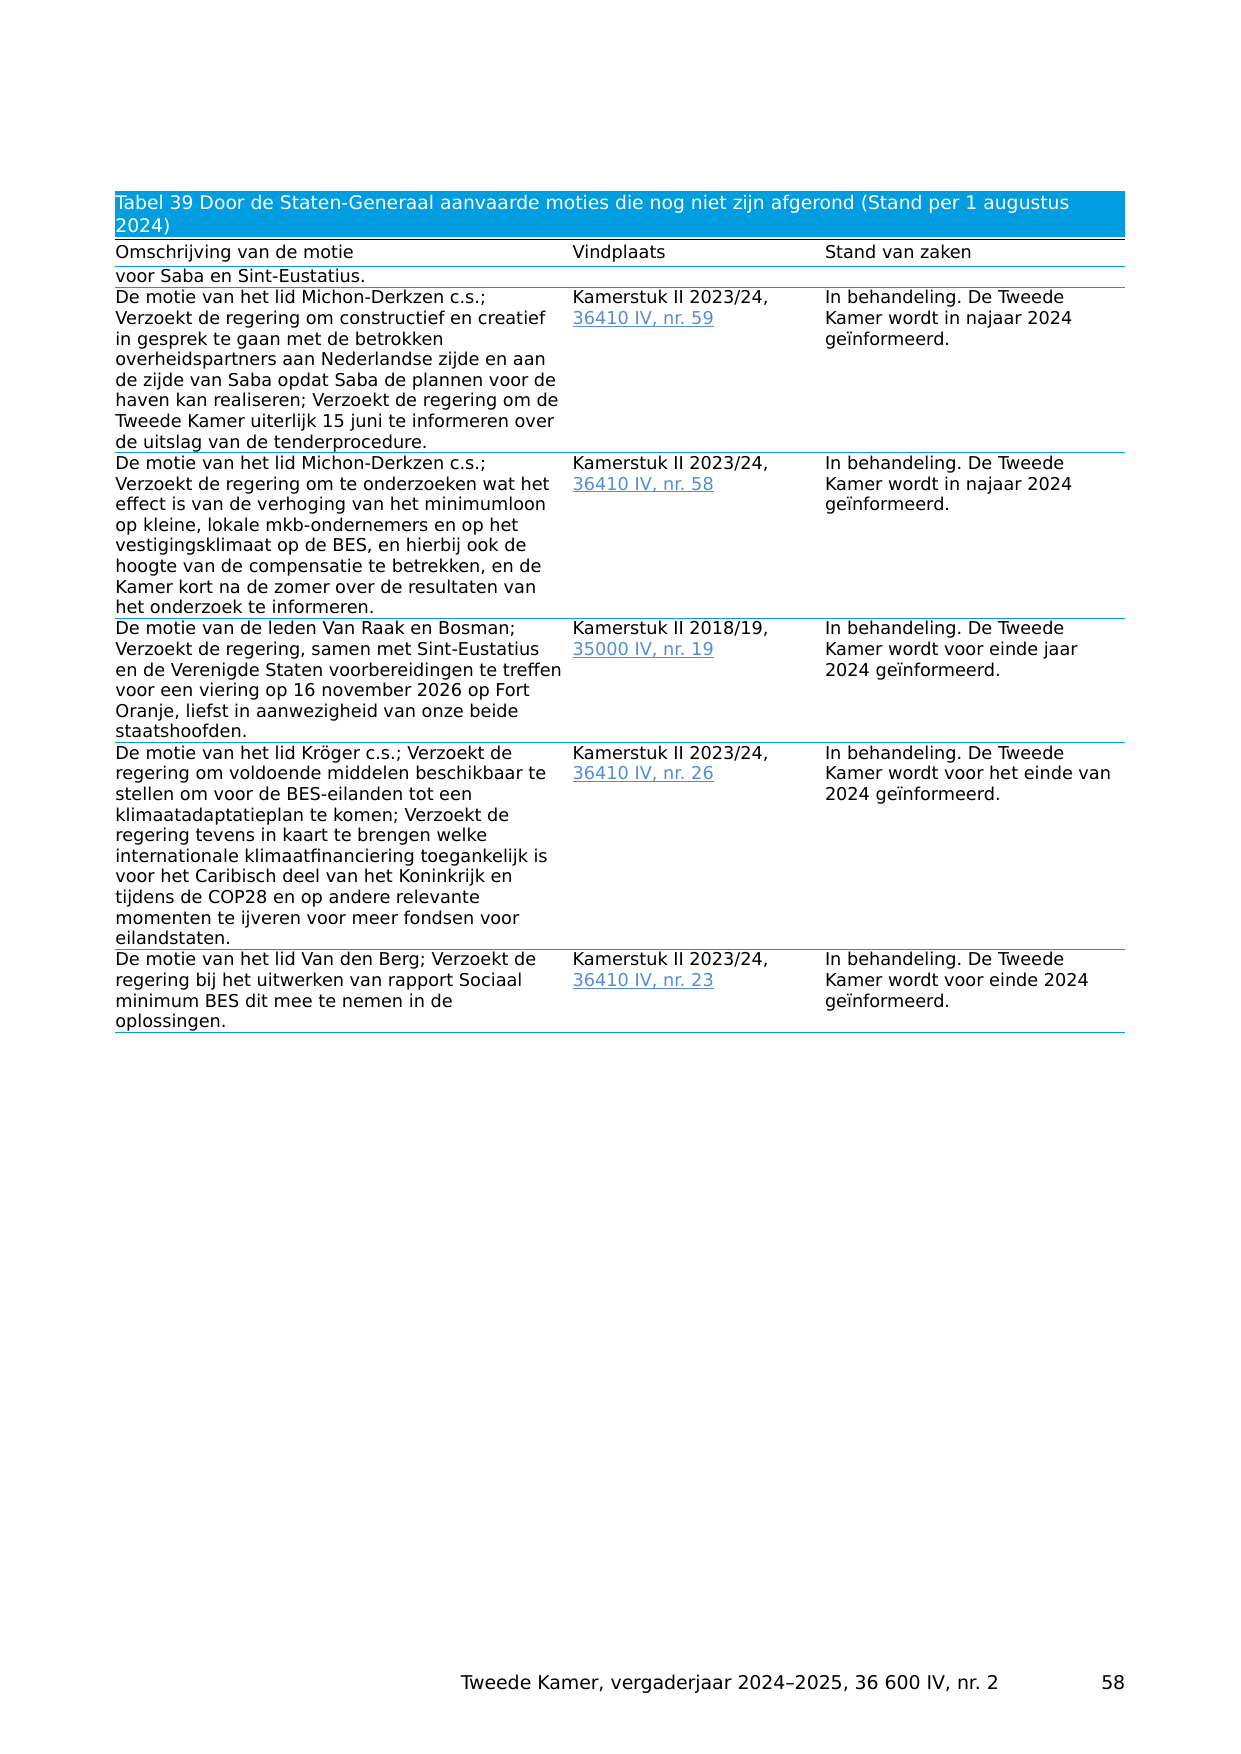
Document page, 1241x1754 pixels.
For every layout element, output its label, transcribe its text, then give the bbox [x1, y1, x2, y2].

table_cell Kamerstuk II 2023/24, 36410 IV, nr. 26 [570, 743, 822, 949]
table_cell De motie van het lid Michon-Derkzen c.s.; Verzoekt de regering om constructief en creatief in gesprek te gaan met de betrokken overheidspartners aan Nederlandse zijde en aan de zijde van Saba opdat Saba de plannen voor de haven kan realiseren; Verzoekt de regering om de Tweede Kamer uiterlijk 15 juni te informeren over de uitslag van de tenderprocedure. [115, 288, 569, 452]
table_cell In behandeling. De Tweede Kamer wordt in najaar 2024 geïnformeerd. [822, 288, 1125, 452]
table_cell Kamerstuk II 2023/24, 36410 IV, nr. 58 [570, 453, 822, 618]
table_cell [822, 267, 1125, 287]
table_cell Kamerstuk II 2023/24, 36410 IV, nr. 23 [570, 950, 822, 1032]
table_cell In behandeling. De Tweede Kamer wordt voor het einde van 2024 geïnformeerd. [822, 743, 1125, 949]
table_cell In behandeling. De Tweede Kamer wordt in najaar 2024 geïnformeerd. [822, 453, 1125, 618]
table_cell De motie van de leden Van Raak en Bosman; Verzoekt de regering, samen met Sint-Eustatius en de Verenigde Staten voorbereidingen te treffen voor een viering op 16 november 2026 op Fort Oranje, liefst in aanwezigheid van onze beide staatshoofden. [115, 619, 569, 742]
table_cell Kamerstuk II 2023/24, 36410 IV, nr. 59 [570, 288, 822, 452]
table_cell In behandeling. De Tweede Kamer wordt voor einde jaar 2024 geïnformeerd. [822, 619, 1125, 742]
table_cell Omschrijving van de motie [115, 240, 569, 266]
table_cell voor Saba en Sint-Eustatius. [115, 267, 569, 287]
table_cell Stand van zaken [822, 240, 1125, 266]
table_cell De motie van het lid Van den Berg; Verzoekt de regering bij het uitwerken van rapport Sociaal minimum BES dit mee te nemen in de oplossingen. [115, 950, 569, 1032]
table_cell De motie van het lid Kröger c.s.; Verzoekt de regering om voldoende middelen beschikbaar te stellen om voor de BES-eilanden tot een klimaatadaptatieplan te komen; Verzoekt de regering tevens in kaart te brengen welke internationale klimaatfinanciering toegankelijk is voor het Caribisch deel van het Koninkrijk en tijdens de COP28 en op andere relevante momenten te ijveren voor meer fondsen voor eilandstaten. [115, 743, 569, 949]
table_cell Vindplaats [570, 240, 822, 266]
table_cell [570, 267, 822, 287]
table_cell In behandeling. De Tweede Kamer wordt voor einde 2024 geïnformeerd. [822, 950, 1125, 1032]
table_cell De motie van het lid Michon-Derkzen c.s.; Verzoekt de regering om te onderzoeken wat het effect is van de verhoging van het minimumloon op kleine, lokale mkb-ondernemers en op het vestigingsklimaat op de BES, en hierbij ook de hoogte van de compensatie te betrekken, en de Kamer kort na de zomer over de resultaten van het onderzoek te informeren. [115, 453, 569, 618]
table_cell Kamerstuk II 2018/19, 35000 IV, nr. 19 [570, 619, 822, 742]
